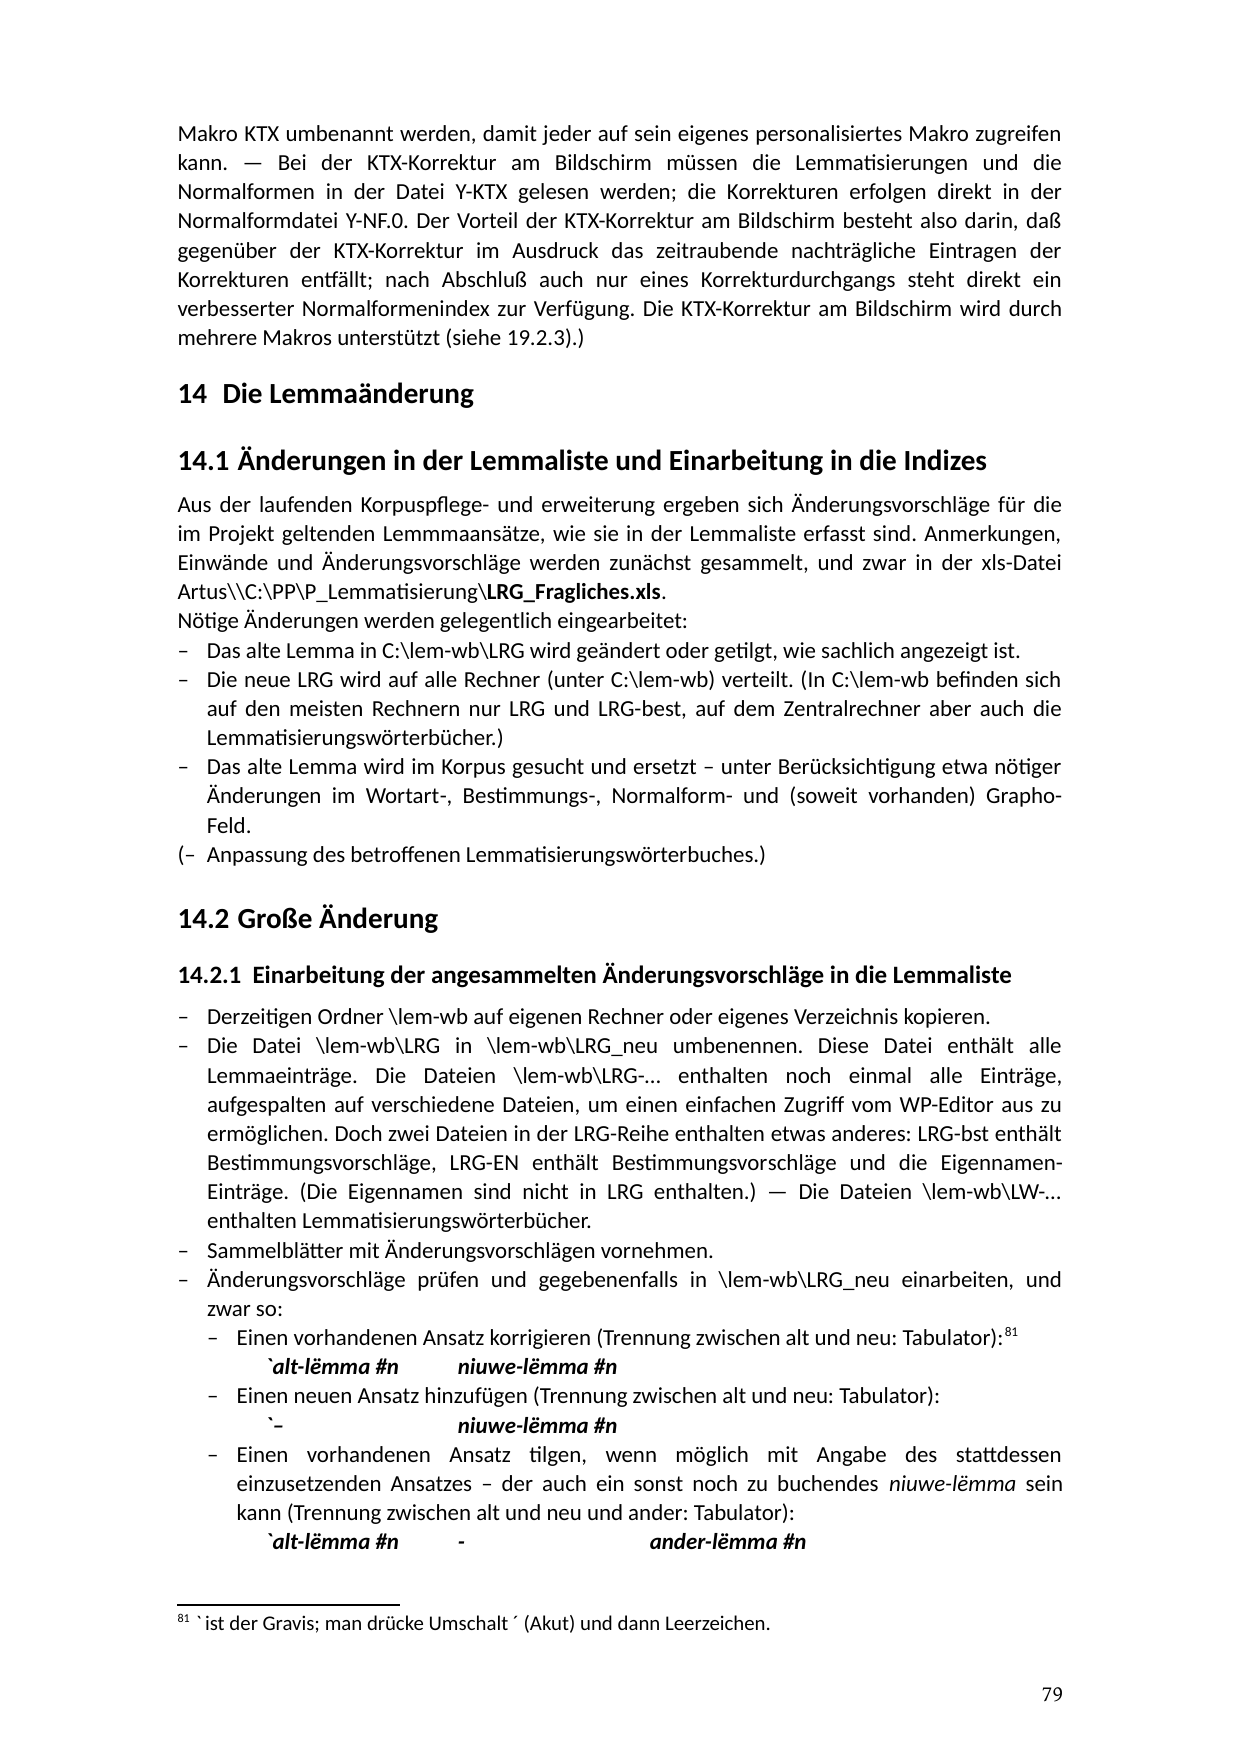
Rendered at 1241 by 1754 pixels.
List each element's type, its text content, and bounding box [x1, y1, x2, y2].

subtitle Die Lemmaänderung [177, 381, 1063, 410]
text Nötige Änderungen werden gelegentlich eingearbeitet: [177, 606, 1063, 635]
text – Die Datei \lem-wb\LRG in \lem-wb\LRG_neu umbenennen. Diese Datei enthält alle Lemmaeinträge. Die Dateien \lem-wb\LRG-… enthalten noch einmal alle Einträge, aufgespalten auf verschiedene Dateien, um einen einfachen Zugriff vom WP-Editor aus zu ermöglichen. Doch zwei Dateien in der LRG-Reihe enthalten etwas anderes: LRG-bst enthält Bestimmungsvorschläge, LRG-EN enthält Bestimmungsvor­schläge und die Eigennamen-Einträge. (Die Eigennamen sind nicht in LRG enthalten.) — Die Dateien \lem-wb\LW-… enthalten Lemmatisierungswörterbücher. [177, 1031, 1063, 1235]
subtitle Änderungen in der Lemmaliste und Einarbeitung in die Indizes [177, 447, 1063, 476]
text `alt-lëmma #n - ander-lëmma #n [265, 1526, 1063, 1556]
text Makro KTX umbenannt werden, damit jeder auf sein eigenes personalisiertes Makro zugreifen kann. — Bei der KTX-Korrektur am Bildschirm müssen die Lemmatisierungen und die Normalformen in der Datei Y-KTX gelesen werden; die Korrekturen erfolgen direkt in der Normalformdatei Y-NF.0. Der Vorteil der KTX-Korrektur am Bildschirm besteht also darin, daß gegenüber der KTX-Korrektur im Ausdruck das zeitraubende nachträgliche Eintragen der Korrekturen entfällt; nach Abschluß auch nur eines Korrekturdurchgangs steht direkt ein verbesserter Normalformenindex zur Verfügung. Die KTX-Korrektur am Bildschirm wird durch mehrere Makros unterstützt (siehe 19.2.3).) [177, 118, 1063, 351]
text – Einen neuen Ansatz hinzufügen (Trennung zwischen alt und neu: Tabulator): [207, 1381, 1063, 1410]
subtitle Einarbeitung der angesammelten Änderungsvorschläge in die Lemmaliste [177, 960, 1063, 989]
text – Derzeitigen Ordner \lem-wb auf eigenen Rechner oder eigenes Verzeichnis kopieren. [177, 1001, 1063, 1031]
text – Einen vorhandenen Ansatz tilgen, wenn möglich mit Angabe des stattdessen einzusetzenden Ansatzes – der auch ein sonst noch zu buchendes niuwe-lëmma sein kann (Trennung zwischen alt und neu und ander: Tabulator): [207, 1439, 1063, 1526]
text – Sammelblätter mit Änderungsvorschlägen vornehmen. [177, 1235, 1063, 1264]
text – Das alte Lemma wird im Korpus gesucht und ersetzt – unter Berücksichtigung etwa nötiger Änderungen im Wortart‑, Bestimmungs‑, Normalform- und (soweit vorhanden) Grapho-Feld. [177, 751, 1063, 839]
text – Das alte Lemma in C:\lem-wb\LRG wird geändert oder getilgt, wie sachlich angezeigt ist. [177, 635, 1063, 664]
text `– niuwe-lëmma #n [265, 1410, 1063, 1439]
text ` ist der Gravis; man drücke Umschalt ´ (Akut) und dann Leerzeichen. [177, 1611, 1063, 1636]
text – Die neue LRG wird auf alle Rechner (unter C:\lem-wb) verteilt. (In C:\lem-wb befinden sich auf den meisten Rechnern nur LRG und LRG-best, auf dem Zentralrechner aber auch die Lemmatisierungswörterbücher.) [177, 664, 1063, 751]
text Aus der laufenden Korpuspflege- und erweiterung ergeben sich Änderungsvorschläge für die im Projekt geltenden Lemmmaansätze, wie sie in der Lemmaliste erfasst sind. Anmerkungen, Einwände und Änderungsvorschläge werden zunächst gesammelt, und zwar in der xls-Datei Artus\\C:\PP\P_Lemma­tisie­rung\LRG_Frag­liches.xls. [177, 489, 1063, 606]
subtitle Große Änderung [177, 906, 1063, 935]
text (– Anpassung des betroffenen Lemmatisierungswörterbuches.) [177, 839, 1063, 868]
text – Änderungsvorschläge prüfen und gegebenenfalls in \lem-wb\LRG_neu einarbeiten, und zwar so: [177, 1264, 1063, 1322]
text `alt-lëmma #n niuwe-lëmma #n [265, 1351, 1063, 1381]
text – Einen vorhandenen Ansatz korrigieren (Trennung zwischen alt und neu: Tabulator): [207, 1322, 1063, 1351]
